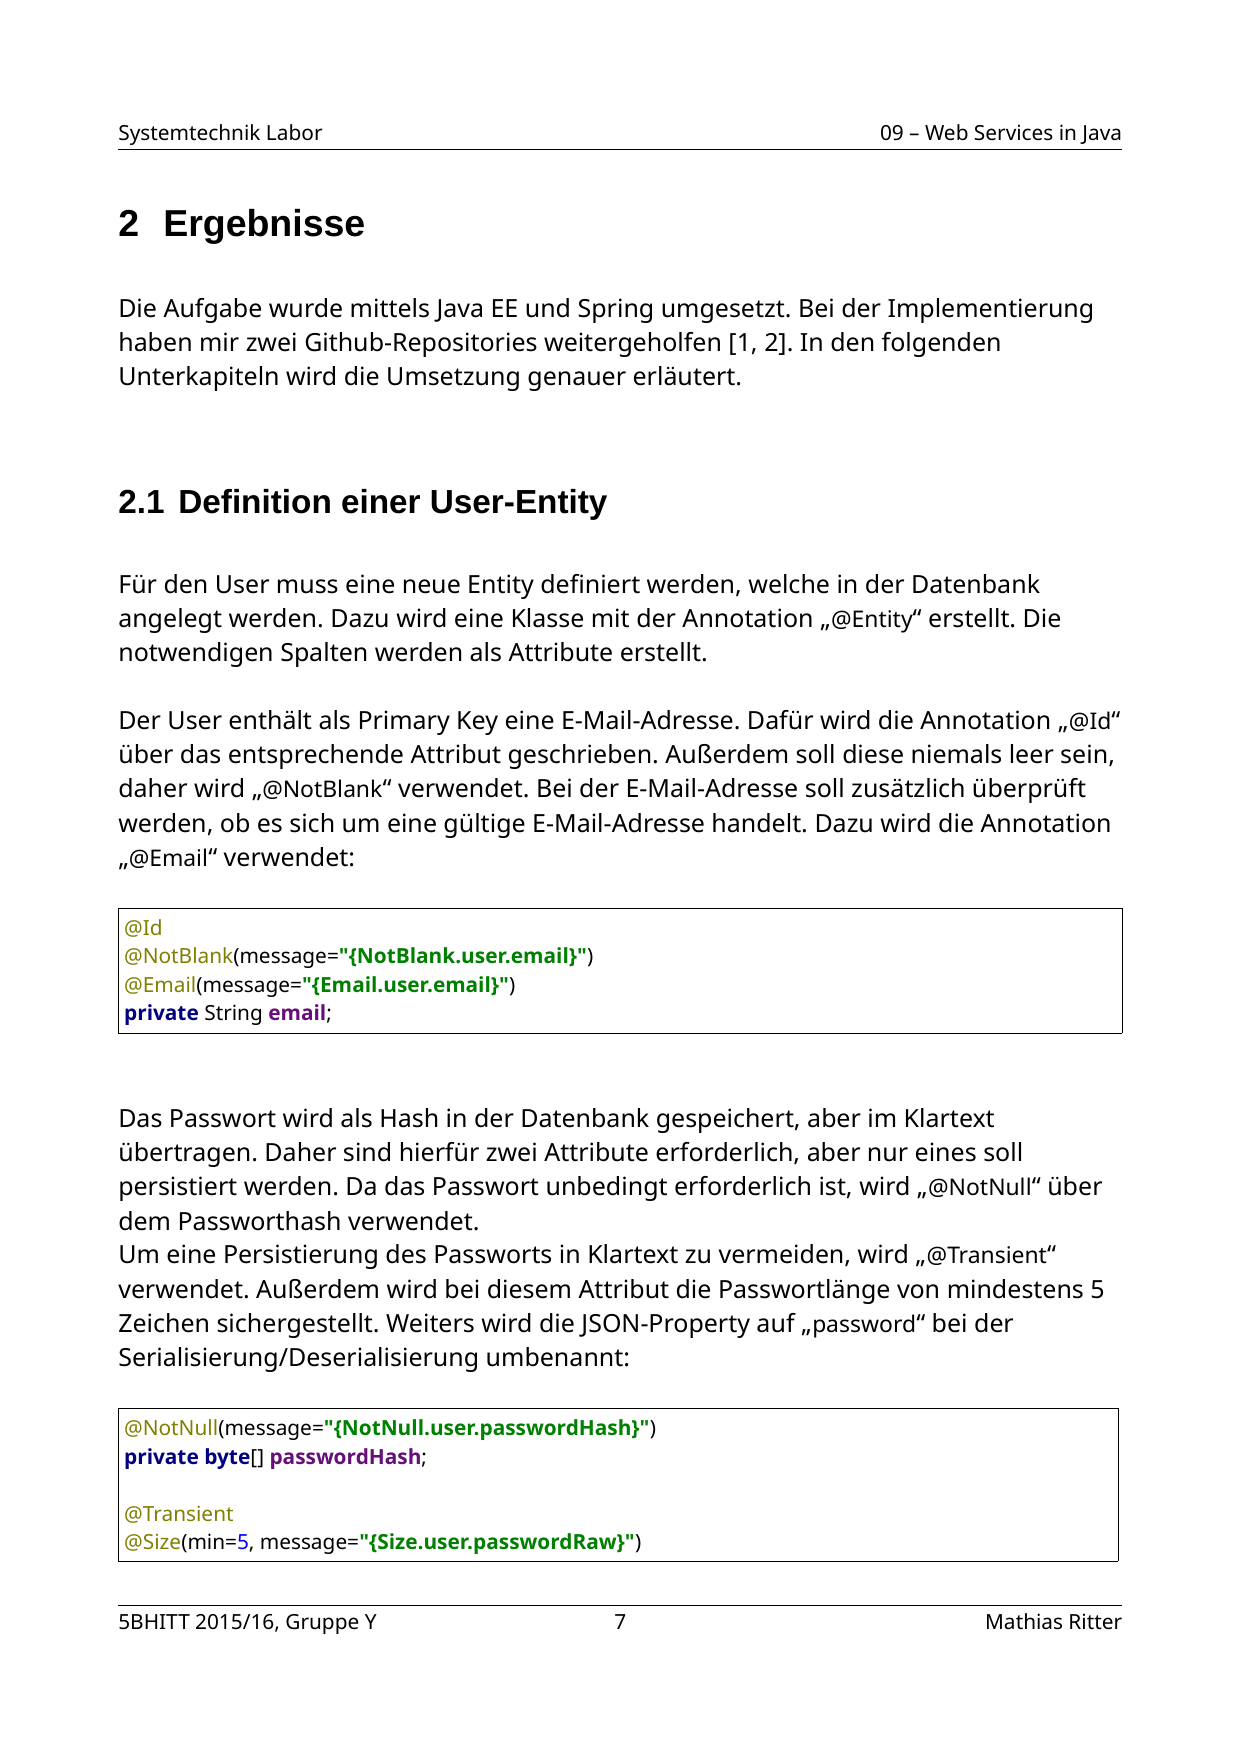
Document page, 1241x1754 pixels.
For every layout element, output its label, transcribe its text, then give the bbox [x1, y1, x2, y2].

text Der User enthält als Primary Key eine E-Mail-Adresse. Dafür wird die Annotation „@Id“ über das entsprechende Attribut geschrieben. Außerdem soll diese niemals leer sein, daher wird „@NotBlank“ verwendet. Bei der E-Mail-Adresse soll zusätzlich überprüft werden, ob es sich um eine gültige E-Mail-Adresse handelt. Dazu wird die Annotation „@Email“ verwendet: [118, 703, 1122, 873]
table_header @NotNull(message="{NotNull.user.passwordHash}") private byte[] passwordHash; @Transient @Size(min=5, message="{Size.user.passwordRaw}") [119, 1409, 1118, 1561]
subtitle Ergebnisse [118, 201, 1122, 244]
text Die Aufgabe wurde mittels Java EE und Spring umgesetzt. Bei der Implementierung haben mir zwei Github-Repositories weitergeholfen [1, 2]. In den folgenden Unterkapiteln wird die Umsetzung genauer erläutert. [118, 291, 1122, 393]
subtitle Definition einer User-Entity [118, 482, 1122, 520]
text Das Passwort wird als Hash in der Datenbank gespeichert, aber im Klartext übertragen. Daher sind hierfür zwei Attribute erforderlich, aber nur eines soll persistiert werden. Da das Passwort unbedingt erforderlich ist, wird „@NotNull“ über dem Passworthash verwendet. [118, 1101, 1122, 1237]
text Für den User muss eine neue Entity definiert werden, welche in der Datenbank angelegt werden. Dazu wird eine Klasse mit der Annotation „@Entity“ erstellt. Die notwendigen Spalten werden als Attribute erstellt. [118, 567, 1122, 669]
table_header @Id @NotBlank(message="{NotBlank.user.email}") @Email(message="{Email.user.email}") private String email; [119, 909, 1122, 1033]
text Um eine Persistierung des Passworts in Klartext zu vermeiden, wird „@Transient“ verwendet. Außerdem wird bei diesem Attribut die Passwortlänge von mindestens 5 Zeichen sichergestellt. Weiters wird die JSON-Property auf „password“ bei der Serialisierung/Deserialisierung umbenannt: [118, 1237, 1122, 1373]
